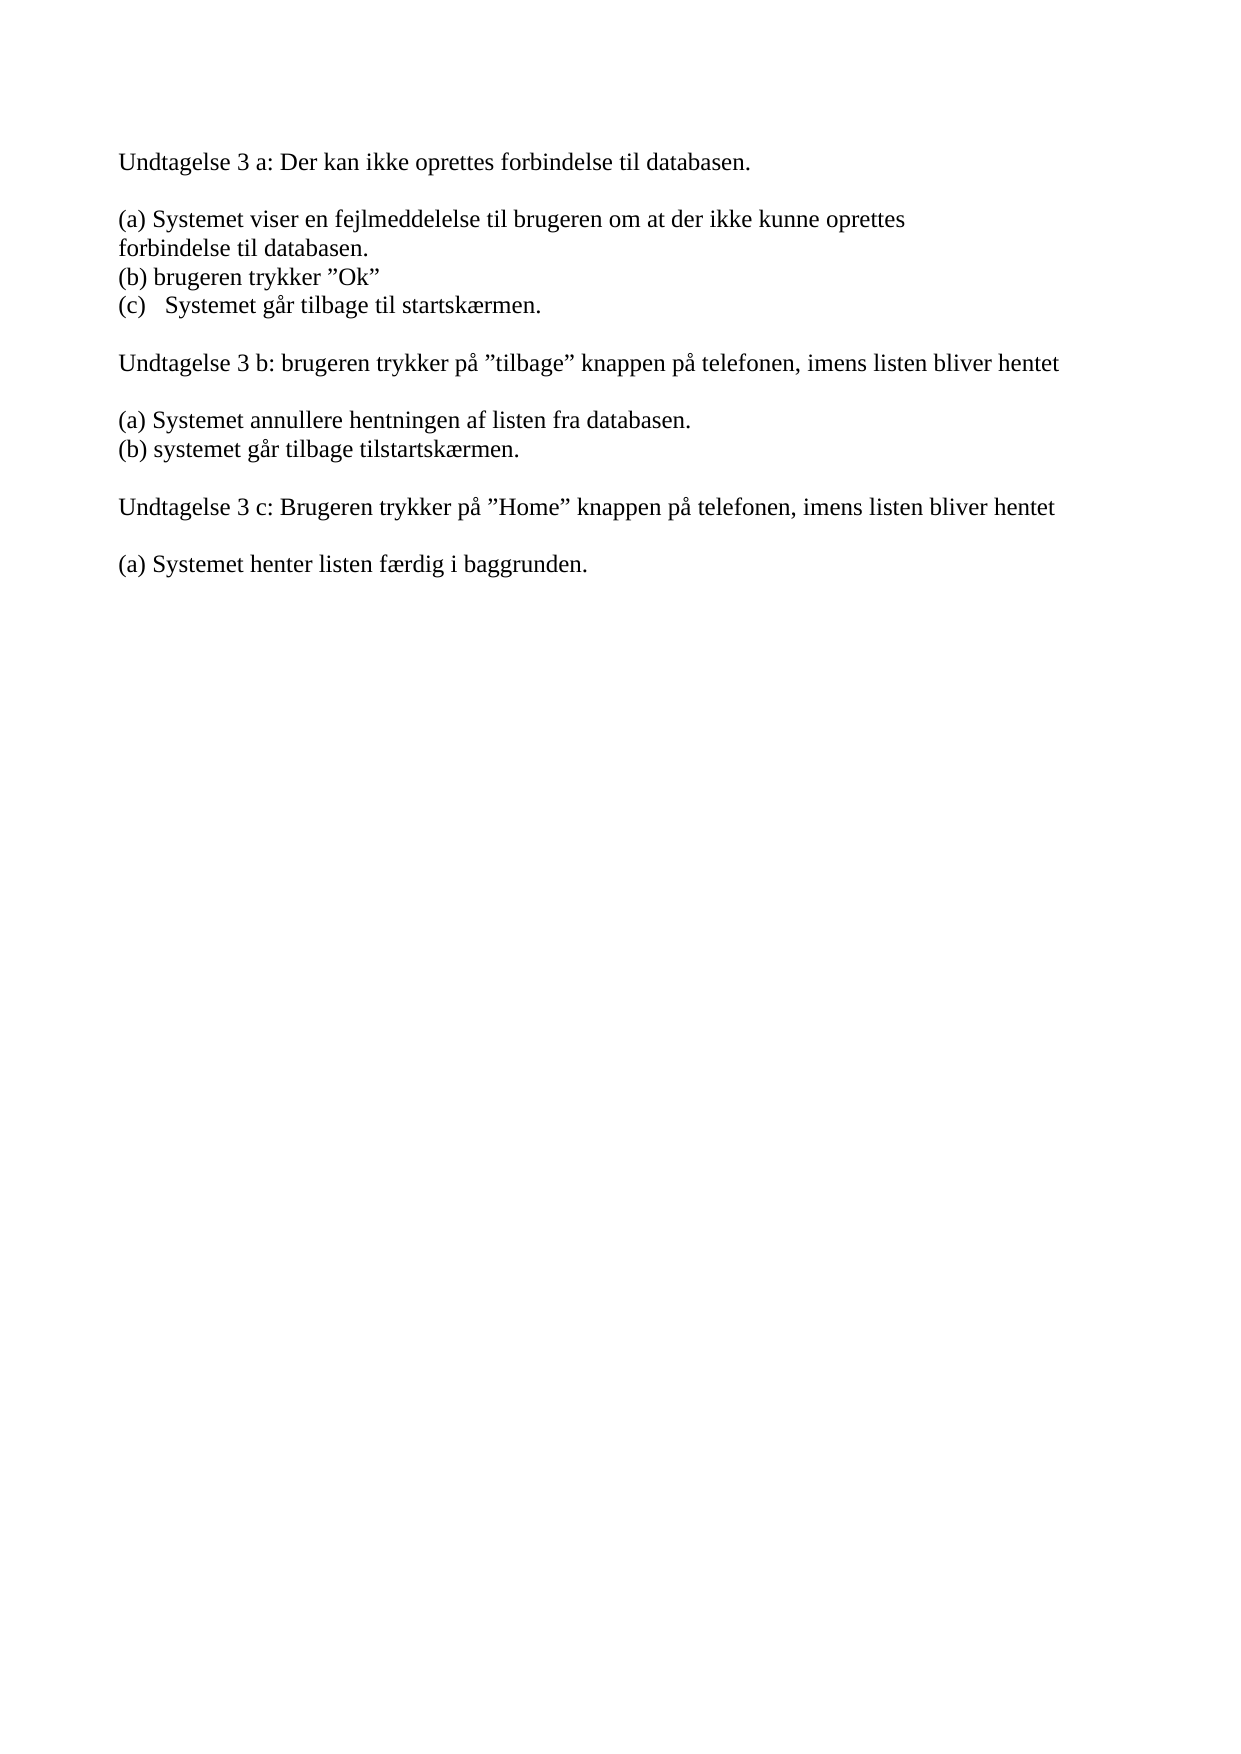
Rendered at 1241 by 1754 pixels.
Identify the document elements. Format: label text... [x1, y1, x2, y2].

text Undtagelse 3 a: Der kan ikke oprettes forbindelse til databasen. [118, 147, 1122, 176]
text Undtagelse 3 c: Brugeren trykker på ”Home” knappen på telefonen, imens listen bliver hentet [118, 492, 1122, 521]
text (a) Systemet viser en fejlmeddelelse til brugeren om at der ikke kunne oprettes forbindelse til databasen. [118, 204, 1122, 262]
text (a) Systemet annullere hentningen af listen fra databasen. [118, 406, 1122, 434]
text (c) Systemet går tilbage til startskærmen. [118, 291, 1122, 319]
text (b) systemet går tilbage tilstartskærmen. [118, 434, 1122, 463]
text (b) brugeren trykker ”Ok” [118, 262, 1122, 291]
text Undtagelse 3 b: brugeren trykker på ”tilbage” knappen på telefonen, imens listen bliver hentet [118, 348, 1122, 377]
text (a) Systemet henter listen færdig i baggrunden. [118, 549, 1122, 578]
